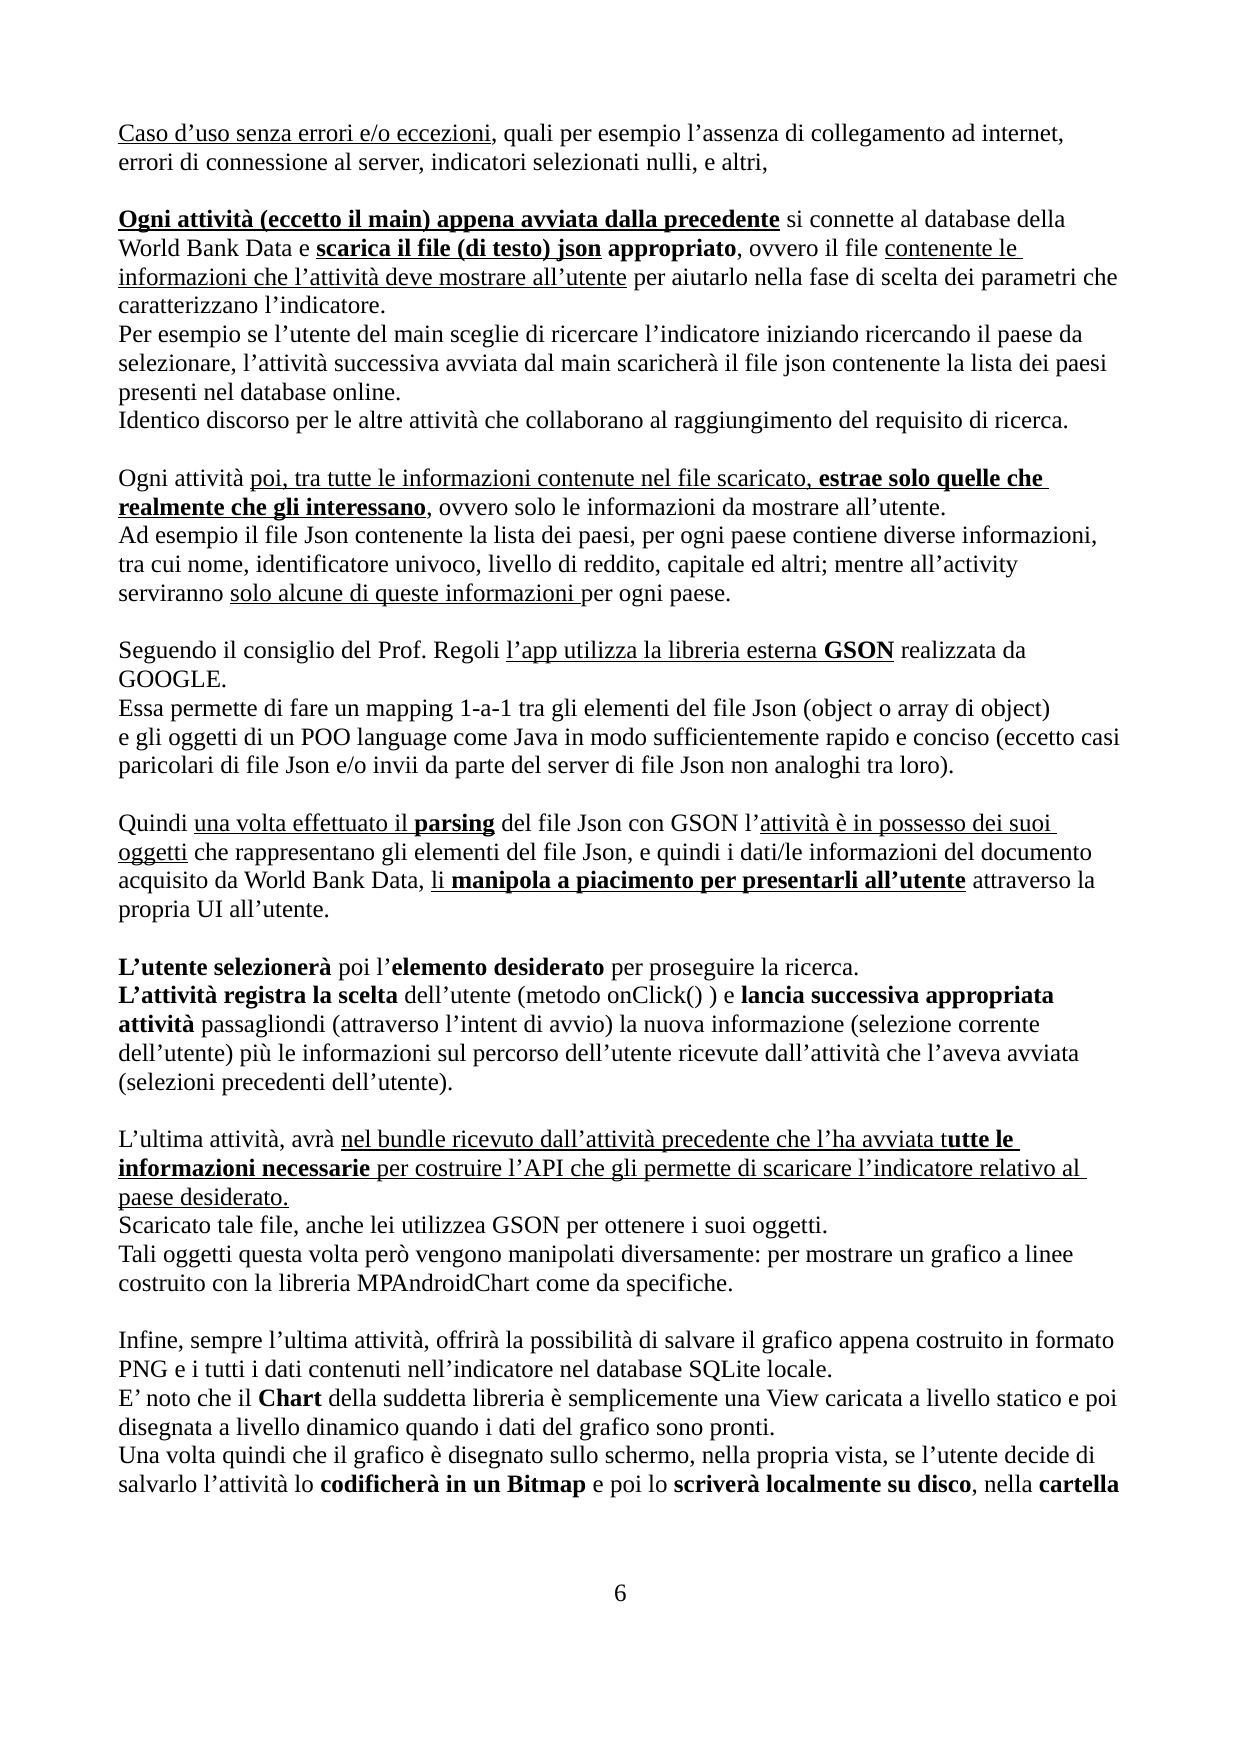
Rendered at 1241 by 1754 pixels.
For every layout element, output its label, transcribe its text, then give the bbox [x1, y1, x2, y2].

text Ogni attività poi, tra tutte le informazioni contenute nel file scaricato, estrae solo quelle che realmente che gli interessano, ovvero solo le informazioni da mostrare all’utente. [118, 463, 1122, 521]
text Una volta quindi che il grafico è disegnato sullo schermo, nella propria vista, se l’utente decide di salvarlo l’attività lo codificherà in un Bitmap e poi lo scriverà localmente su disco, nella cartella [118, 1441, 1122, 1498]
text Quindi una volta effettuato il parsing del file Json con GSON l’attività è in possesso dei suoi oggetti che rappresentano gli elementi del file Json, e quindi i dati/le informazioni del documento acquisito da World Bank Data, li manipola a piacimento per presentarli all’utente attraverso la propria UI all’utente. [118, 808, 1122, 923]
text e gli oggetti di un POO language come Java in modo sufficientemente rapido e conciso (eccetto casi paricolari di file Json e/o invii da parte del server di file Json non analoghi tra loro). [118, 722, 1122, 779]
text Ogni attività (eccetto il main) appena avviata dalla precedente si connette al database della World Bank Data e scarica il file (di testo) json appropriato, ovvero il file contenente le informazioni che l’attività deve mostrare all’utente per aiutarlo nella fase di scelta dei parametri che caratterizzano l’indicatore. [118, 204, 1122, 319]
text Seguendo il consiglio del Prof. Regoli l’app utilizza la libreria esterna GSON realizzata da GOOGLE. [118, 636, 1122, 693]
text Tali oggetti questa volta però vengono manipolati diversamente: per mostrare un grafico a linee costruito con la libreria MPAndroidChart come da specifiche. [118, 1239, 1122, 1297]
text L’utente selezionerà poi l’elemento desiderato per proseguire la ricerca. [118, 952, 1122, 981]
text Caso d’uso senza errori e/o eccezioni, quali per esempio l’assenza di collegamento ad internet, errori di connessione al server, indicatori selezionati nulli, e altri, [118, 118, 1122, 176]
text Per esempio se l’utente del main sceglie di ricercare l’indicatore iniziando ricercando il paese da selezionare, l’attività successiva avviata dal main scaricherà il file json contenente la lista dei paesi presenti nel database online. [118, 319, 1122, 406]
text L’attività registra la scelta dell’utente (metodo onClick() ) e lancia successiva appropriata attività passagliondi (attraverso l’intent di avvio) la nuova informazione (selezione corrente dell’utente) più le informazioni sul percorso dell’utente ricevute dall’attività che l’aveva avviata (selezioni precedenti dell’utente). [118, 981, 1122, 1096]
text L’ultima attività, avrà nel bundle ricevuto dall’attività precedente che l’ha avviata tutte le informazioni necessarie per costruire l’API che gli permette di scaricare l’indicatore relativo al paese desiderato. [118, 1124, 1122, 1211]
text Scaricato tale file, anche lei utilizzea GSON per ottenere i suoi oggetti. [118, 1211, 1122, 1239]
text Identico discorso per le altre attività che collaborano al raggiungimento del requisito di ricerca. [118, 406, 1122, 434]
text Ad esempio il file Json contenente la lista dei paesi, per ogni paese contiene diverse informazioni, tra cui nome, identificatore univoco, livello di reddito, capitale ed altri; mentre all’activity serviranno solo alcune di queste informazioni per ogni paese. [118, 521, 1122, 607]
text Essa permette di fare un mapping 1-a-1 tra gli elementi del file Json (object o array di object) [118, 693, 1122, 722]
text Infine, sempre l’ultima attività, offrirà la possibilità di salvare il grafico appena costruito in formato PNG e i tutti i dati contenuti nell’indicatore nel database SQLite locale. [118, 1326, 1122, 1383]
text E’ noto che il Chart della suddetta libreria è semplicemente una View caricata a livello statico e poi disegnata a livello dinamico quando i dati del grafico sono pronti. [118, 1383, 1122, 1441]
